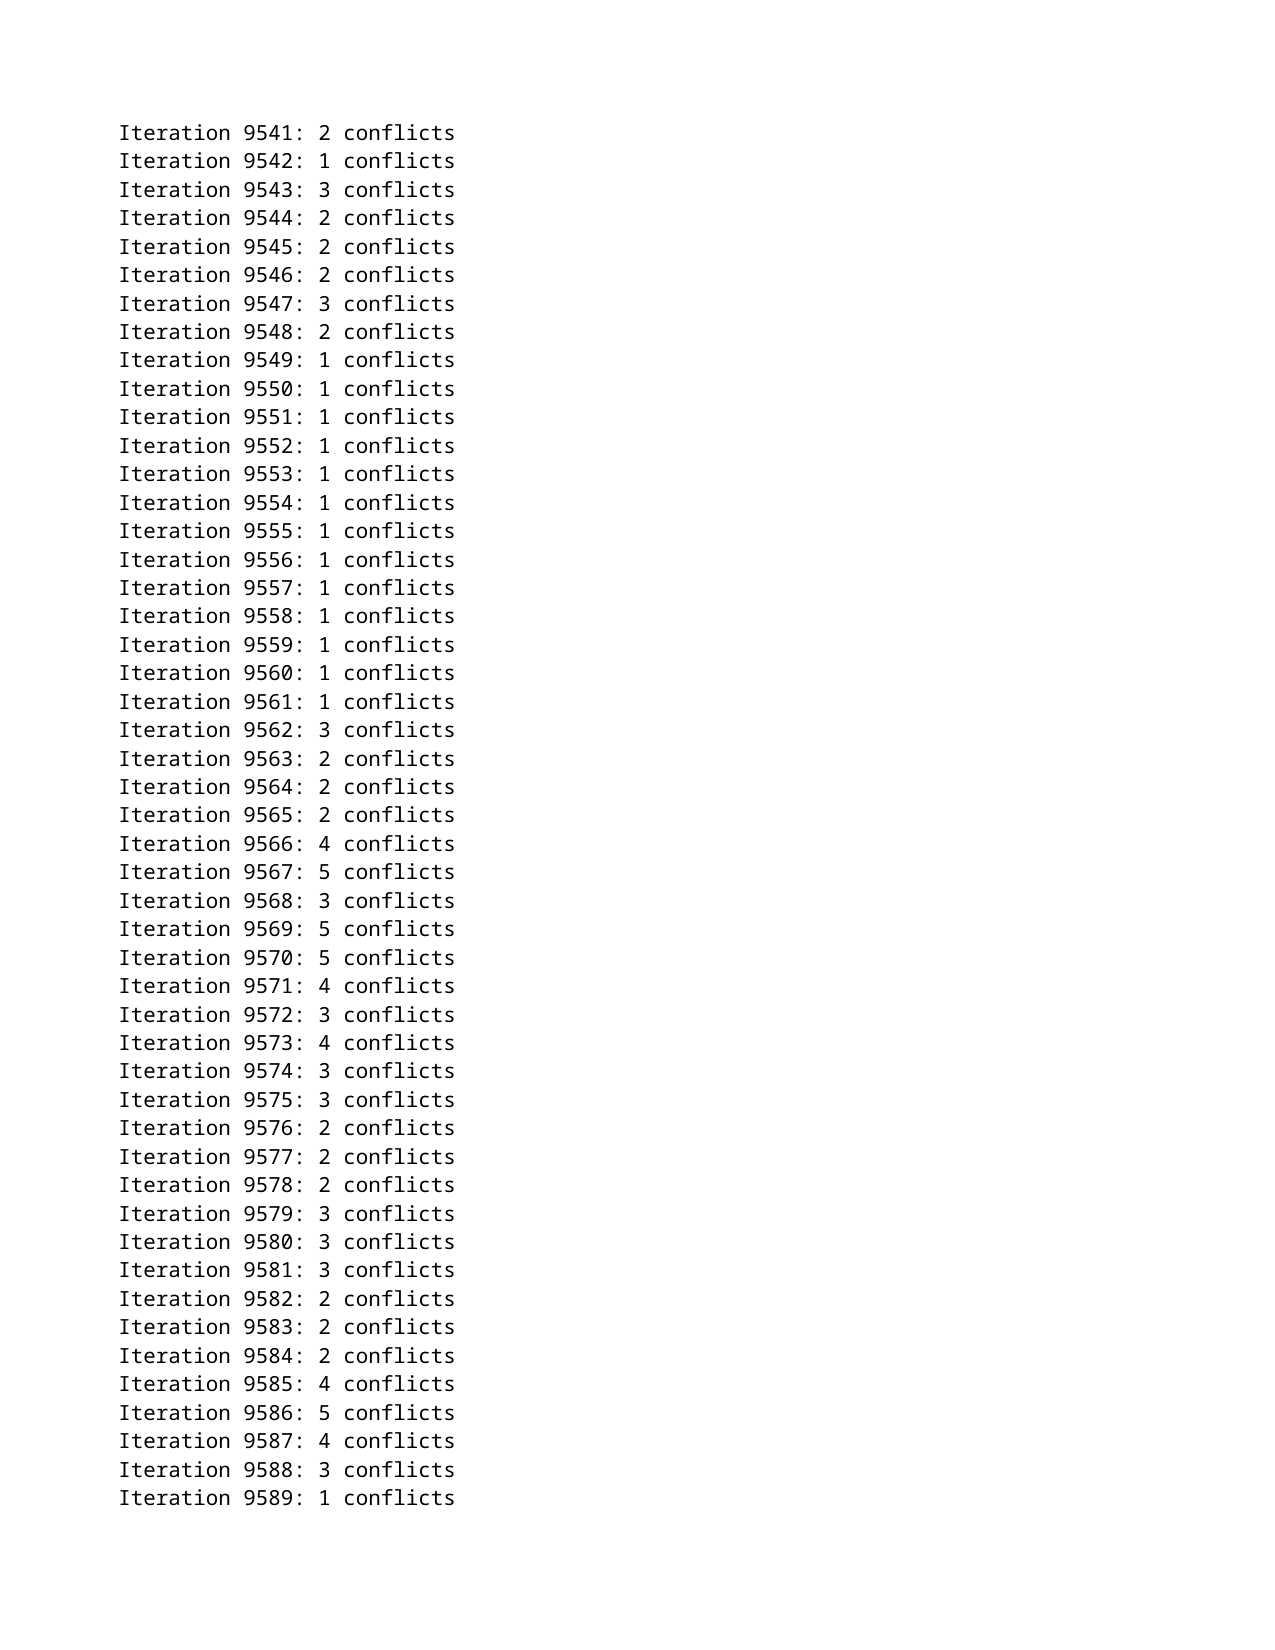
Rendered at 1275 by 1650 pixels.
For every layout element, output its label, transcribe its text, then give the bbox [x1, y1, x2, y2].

text Iteration 9567: 5 conflicts [118, 857, 1157, 886]
text Iteration 9553: 1 conflicts [118, 459, 1157, 488]
text Iteration 9578: 2 conflicts [118, 1170, 1157, 1199]
text Iteration 9579: 3 conflicts [118, 1199, 1157, 1227]
text Iteration 9554: 1 conflicts [118, 488, 1157, 516]
text Iteration 9573: 4 conflicts [118, 1028, 1157, 1057]
text Iteration 9548: 2 conflicts [118, 317, 1157, 346]
text Iteration 9577: 2 conflicts [118, 1142, 1157, 1170]
text Iteration 9576: 2 conflicts [118, 1113, 1157, 1142]
text Iteration 9550: 1 conflicts [118, 374, 1157, 402]
text Iteration 9588: 3 conflicts [118, 1455, 1157, 1483]
text Iteration 9582: 2 conflicts [118, 1284, 1157, 1312]
text Iteration 9560: 1 conflicts [118, 658, 1157, 687]
text Iteration 9551: 1 conflicts [118, 402, 1157, 431]
text Iteration 9552: 1 conflicts [118, 431, 1157, 459]
text Iteration 9571: 4 conflicts [118, 971, 1157, 1000]
text Iteration 9547: 3 conflicts [118, 289, 1157, 317]
text Iteration 9566: 4 conflicts [118, 829, 1157, 857]
text Iteration 9581: 3 conflicts [118, 1256, 1157, 1284]
text Iteration 9556: 1 conflicts [118, 545, 1157, 573]
text Iteration 9544: 2 conflicts [118, 203, 1157, 232]
text Iteration 9564: 2 conflicts [118, 772, 1157, 801]
text Iteration 9563: 2 conflicts [118, 744, 1157, 772]
text Iteration 9575: 3 conflicts [118, 1085, 1157, 1113]
text Iteration 9585: 4 conflicts [118, 1369, 1157, 1398]
text Iteration 9589: 1 conflicts [118, 1483, 1157, 1512]
text Iteration 9587: 4 conflicts [118, 1426, 1157, 1455]
text Iteration 9569: 5 conflicts [118, 914, 1157, 943]
text Iteration 9586: 5 conflicts [118, 1398, 1157, 1426]
text Iteration 9545: 2 conflicts [118, 232, 1157, 260]
text Iteration 9583: 2 conflicts [118, 1312, 1157, 1341]
text Iteration 9574: 3 conflicts [118, 1057, 1157, 1085]
text Iteration 9546: 2 conflicts [118, 260, 1157, 289]
text Iteration 9542: 1 conflicts [118, 147, 1157, 175]
text Iteration 9562: 3 conflicts [118, 715, 1157, 744]
text Iteration 9543: 3 conflicts [118, 175, 1157, 203]
text Iteration 9558: 1 conflicts [118, 602, 1157, 630]
text Iteration 9541: 2 conflicts [118, 118, 1157, 147]
text Iteration 9570: 5 conflicts [118, 943, 1157, 971]
text Iteration 9572: 3 conflicts [118, 1000, 1157, 1028]
text Iteration 9568: 3 conflicts [118, 886, 1157, 914]
text Iteration 9565: 2 conflicts [118, 801, 1157, 829]
text Iteration 9549: 1 conflicts [118, 346, 1157, 374]
text Iteration 9555: 1 conflicts [118, 516, 1157, 545]
text Iteration 9584: 2 conflicts [118, 1341, 1157, 1369]
text Iteration 9561: 1 conflicts [118, 687, 1157, 715]
text Iteration 9559: 1 conflicts [118, 630, 1157, 658]
text Iteration 9580: 3 conflicts [118, 1227, 1157, 1256]
text Iteration 9557: 1 conflicts [118, 573, 1157, 602]
